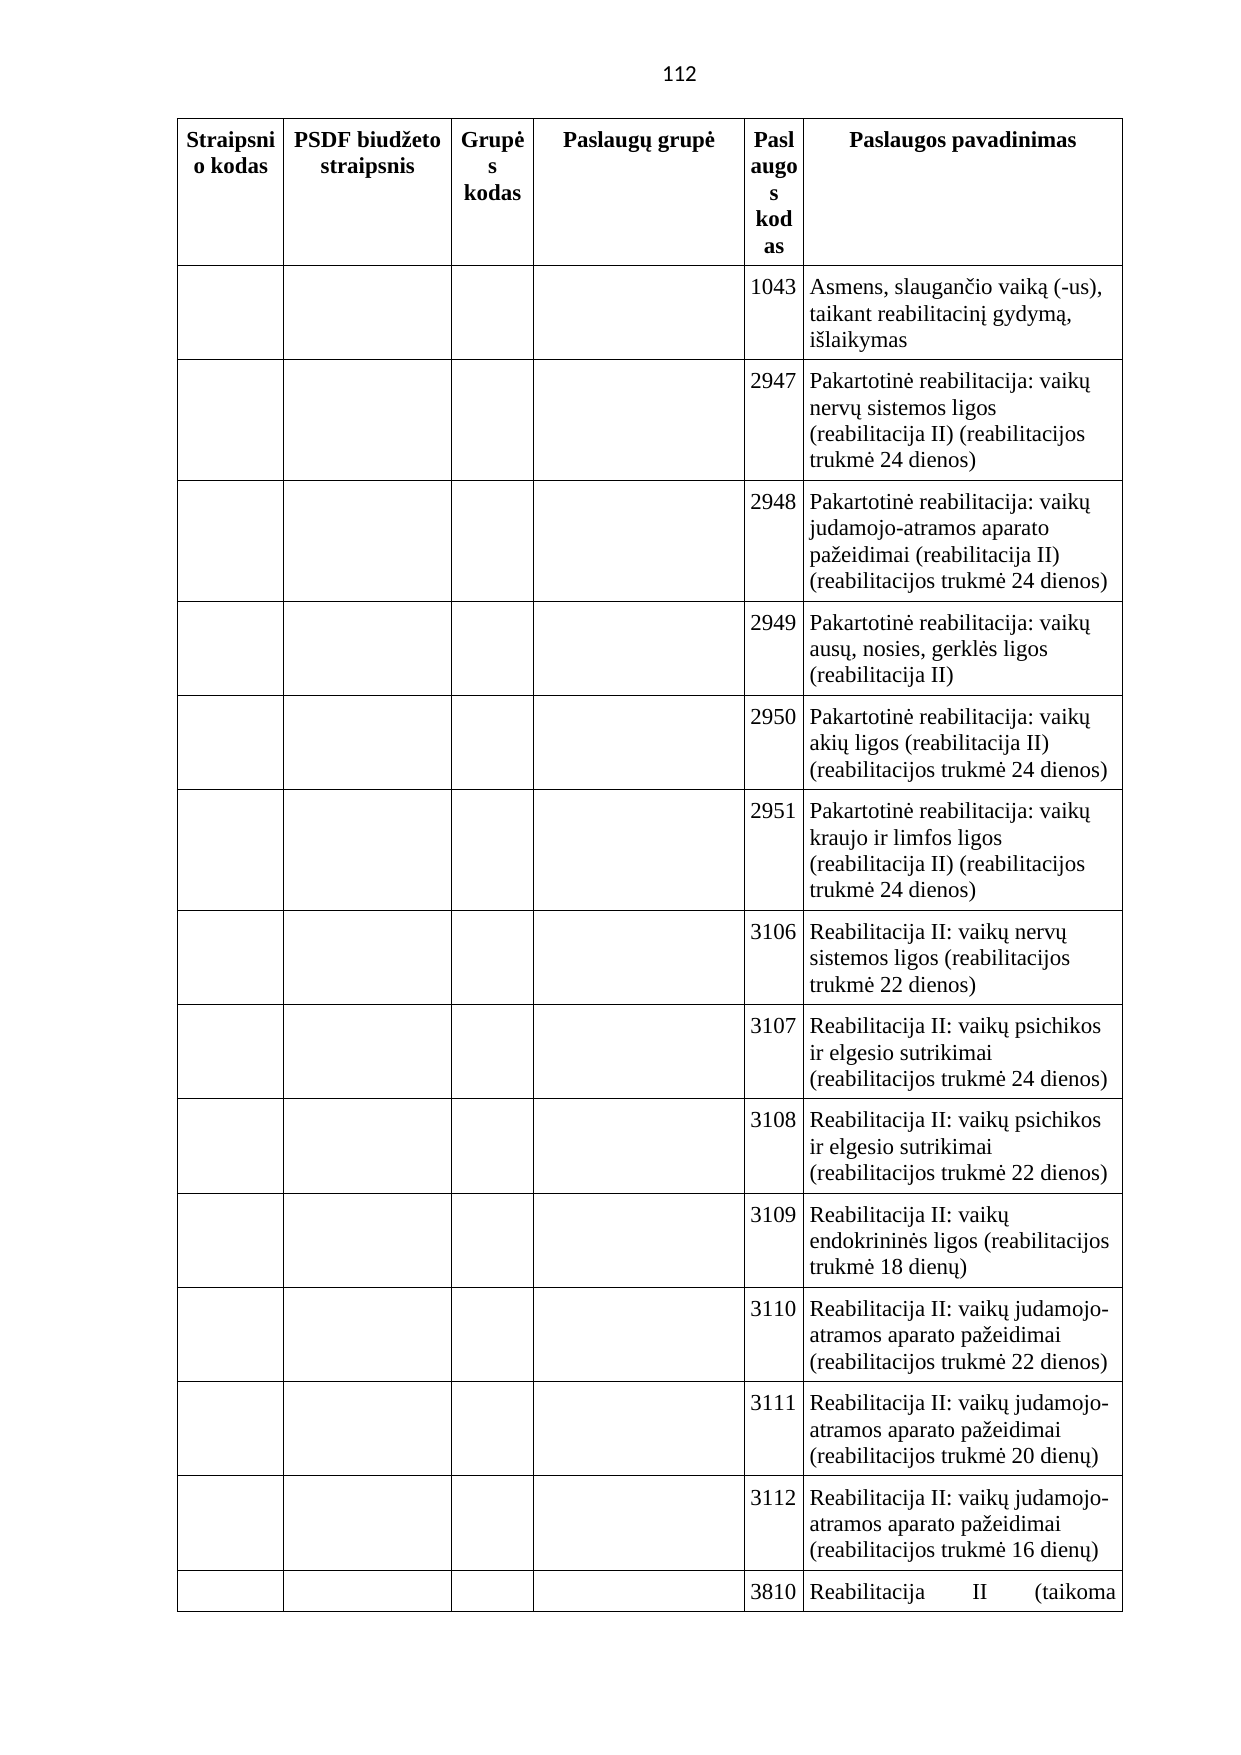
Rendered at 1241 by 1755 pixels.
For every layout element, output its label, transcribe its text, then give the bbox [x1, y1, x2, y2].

table_cell [284, 1571, 451, 1611]
table_header Paslaugos pavadinimas [804, 119, 1122, 265]
table_cell 2949 [745, 602, 803, 695]
table_cell [452, 1382, 533, 1475]
table_cell [534, 266, 744, 359]
table_cell [452, 790, 533, 910]
table_cell [178, 266, 283, 359]
table_cell [534, 790, 744, 910]
table_cell [284, 1005, 451, 1098]
table_cell Reabilitacija II: vaikų psichikos ir elgesio sutrikimai (reabilitacijos trukmė 24 dienos) [804, 1005, 1122, 1098]
table_cell [178, 1288, 283, 1381]
table_cell Pakartotinė reabilitacija: vaikų nervų sistemos ligos (reabilitacija II) (reabilitacijos trukmė 24 dienos) [804, 360, 1122, 480]
table_cell [284, 1194, 451, 1287]
table_cell [178, 1194, 283, 1287]
table_cell [178, 1005, 283, 1098]
table_cell Reabilitacija II: vaikų judamojo-atramos aparato pažeidimai (reabilitacijos trukmė 20 dienų) [804, 1382, 1122, 1475]
table_cell [534, 696, 744, 789]
table_cell Asmens, slaugančio vaiką (-us), taikant reabilitacinį gydymą, išlaikymas [804, 266, 1122, 359]
table_cell 3108 [745, 1099, 803, 1193]
table_cell [284, 1476, 451, 1570]
table_cell [534, 1382, 744, 1475]
table_cell [178, 1476, 283, 1570]
table_cell 3107 [745, 1005, 803, 1098]
table_cell [534, 1476, 744, 1570]
table_cell [534, 911, 744, 1004]
table_cell [534, 1099, 744, 1193]
table_cell [178, 602, 283, 695]
table_cell 3112 [745, 1476, 803, 1570]
table_cell [534, 602, 744, 695]
table_cell Reabilitacija II: vaikų psichikos ir elgesio sutrikimai (reabilitacijos trukmė 22 dienos) [804, 1099, 1122, 1193]
table_cell Reabilitacija II: vaikų endokrininės ligos (reabilitacijos trukmė 18 dienų) [804, 1194, 1122, 1287]
table_cell [284, 1288, 451, 1381]
table_cell [284, 1382, 451, 1475]
table_cell [284, 790, 451, 910]
table_cell [452, 481, 533, 601]
table_cell [284, 360, 451, 480]
table_cell [452, 1476, 533, 1570]
table_cell [534, 1571, 744, 1611]
table_cell [284, 911, 451, 1004]
table_cell 3106 [745, 911, 803, 1004]
table_cell 3110 [745, 1288, 803, 1381]
table_header PSDF biudžeto straipsnis [284, 119, 451, 265]
table_cell [452, 1288, 533, 1381]
table_cell Reabilitacija II: vaikų judamojo-atramos aparato pažeidimai (reabilitacijos trukmė 16 dienų) [804, 1476, 1122, 1570]
table_header Straipsnio kodas [178, 119, 283, 265]
table_cell Pakartotinė reabilitacija: vaikų akių ligos (reabilitacija II) (reabilitacijos trukmė 24 dienos) [804, 696, 1122, 789]
table_cell [452, 266, 533, 359]
table_cell [452, 602, 533, 695]
table_cell Reabilitacija II (taikoma [804, 1571, 1122, 1611]
table_cell 3111 [745, 1382, 803, 1475]
table_cell [284, 481, 451, 601]
table_cell [452, 911, 533, 1004]
table_cell [284, 266, 451, 359]
table_cell 2947 [745, 360, 803, 480]
table_cell [178, 696, 283, 789]
table_header Paslaugos kodas [745, 119, 803, 265]
table_cell [452, 1571, 533, 1611]
table_header Grupės kodas [452, 119, 533, 265]
table_cell 2951 [745, 790, 803, 910]
table_cell [534, 1288, 744, 1381]
table_cell [534, 1005, 744, 1098]
table_cell [534, 360, 744, 480]
table_cell Pakartotinė reabilitacija: vaikų judamojo-atramos aparato pažeidimai (reabilitacija II) (reabilitacijos trukmė 24 dienos) [804, 481, 1122, 601]
table_cell [178, 790, 283, 910]
table_cell [178, 1099, 283, 1193]
table_cell [178, 1571, 283, 1611]
table_cell [452, 360, 533, 480]
table_cell [178, 360, 283, 480]
table_cell [178, 1382, 283, 1475]
table_cell Pakartotinė reabilitacija: vaikų ausų, nosies, gerklės ligos (reabilitacija II) [804, 602, 1122, 695]
table_cell [452, 1194, 533, 1287]
table_cell [534, 1194, 744, 1287]
table_cell 2948 [745, 481, 803, 601]
table_cell 2950 [745, 696, 803, 789]
table_header Paslaugų grupė [534, 119, 744, 265]
table_cell 1043 [745, 266, 803, 359]
table_cell [284, 1099, 451, 1193]
table_cell [534, 481, 744, 601]
table_cell 3109 [745, 1194, 803, 1287]
table_cell [178, 481, 283, 601]
table_cell 3810 [745, 1571, 803, 1611]
table_cell Pakartotinė reabilitacija: vaikų kraujo ir limfos ligos (reabilitacija II) (reabilitacijos trukmė 24 dienos) [804, 790, 1122, 910]
table_cell Reabilitacija II: vaikų judamojo-atramos aparato pažeidimai (reabilitacijos trukmė 22 dienos) [804, 1288, 1122, 1381]
table_cell Reabilitacija II: vaikų nervų sistemos ligos (reabilitacijos trukmė 22 dienos) [804, 911, 1122, 1004]
table_cell [452, 1005, 533, 1098]
table_cell [178, 911, 283, 1004]
table_cell [452, 696, 533, 789]
table_cell [284, 602, 451, 695]
table_cell [284, 696, 451, 789]
table_cell [452, 1099, 533, 1193]
